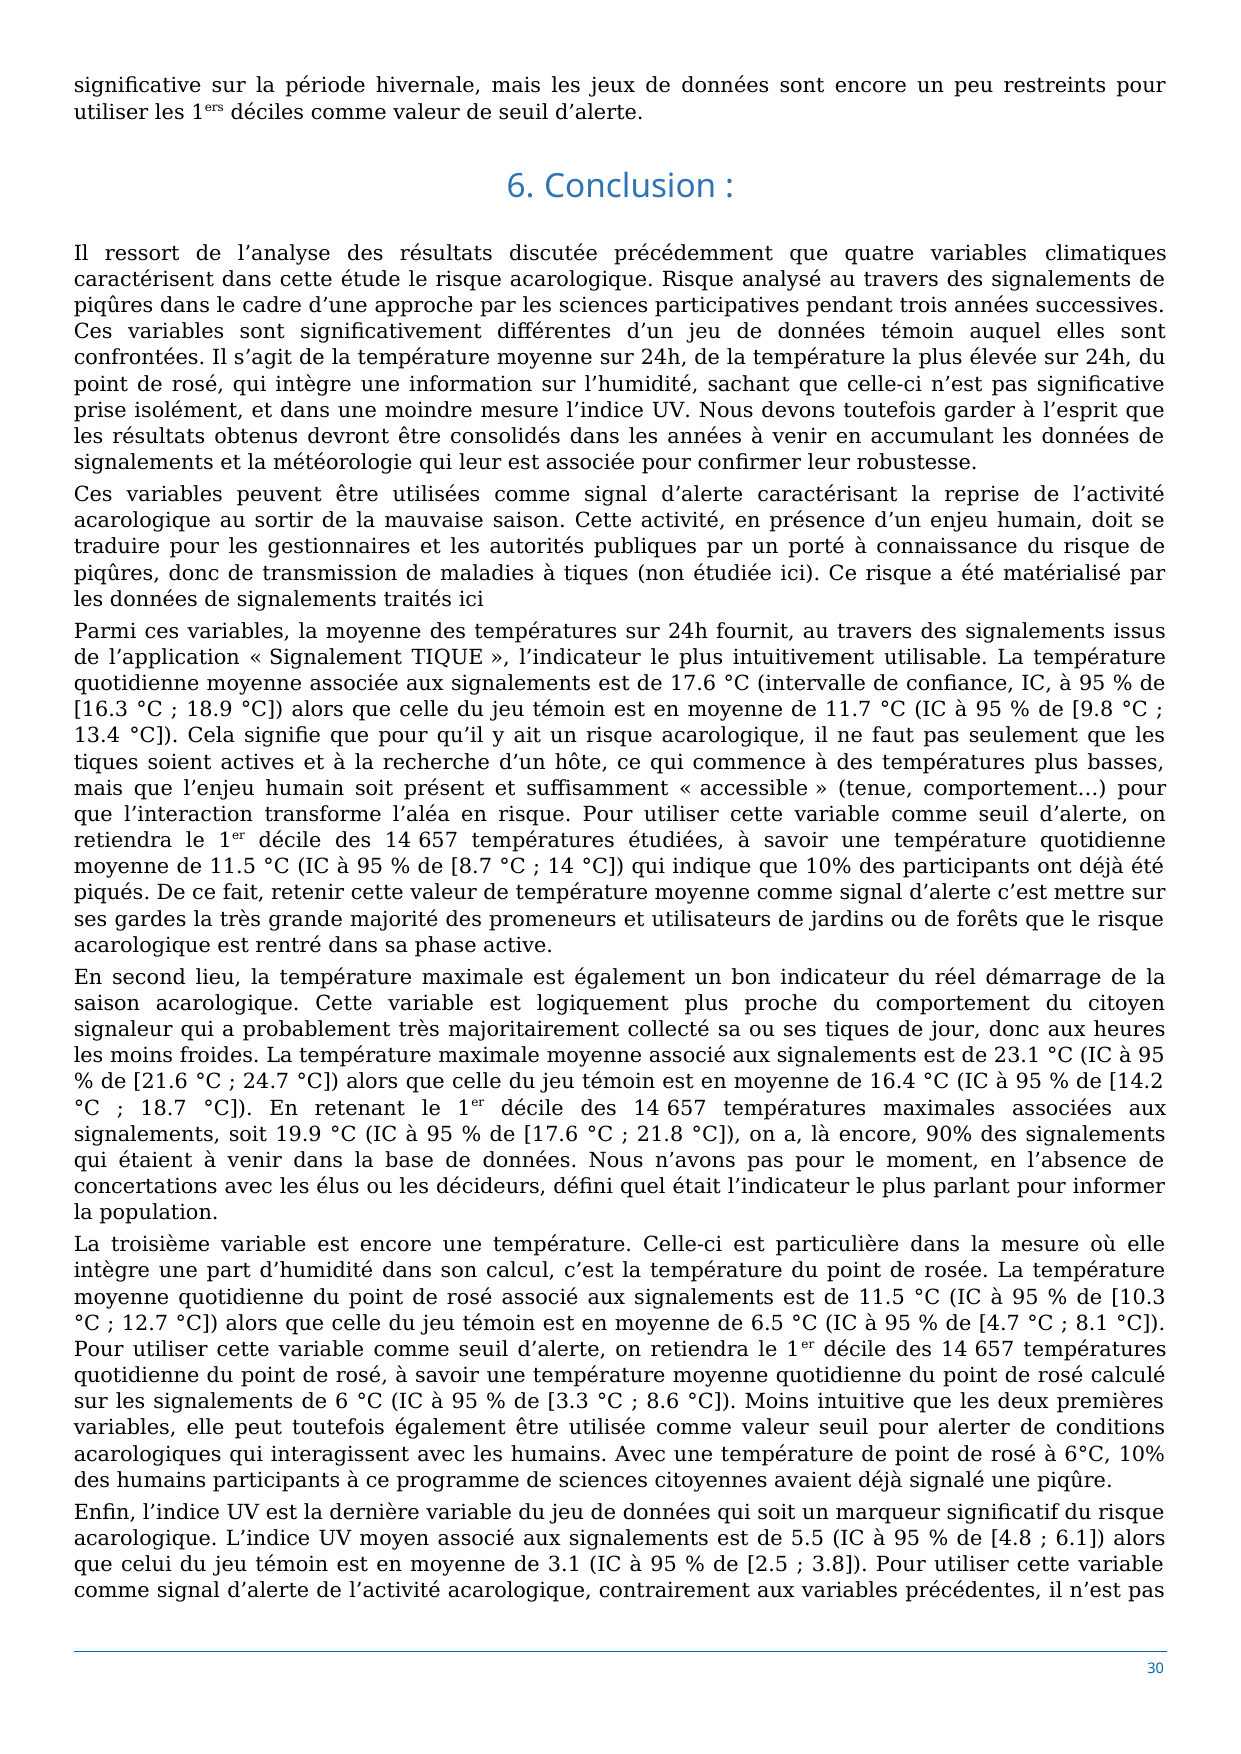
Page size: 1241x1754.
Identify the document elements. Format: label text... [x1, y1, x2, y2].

text Parmi ces variables, la moyenne des températures sur 24h fournit, au travers des signalements issus de l’application « Signalement TIQUE », l’indicateur le plus intuitivement utilisable. La température quotidienne moyenne associée aux signalements est de 17.6 °C (intervalle de confiance, IC, à 95 % de [16.3 °C ; 18.9 °C]) alors que celle du jeu témoin est en moyenne de 11.7 °C (IC à 95 % de [9.8 °C ; 13.4 °C]). Cela signifie que pour qu’il y ait un risque acarologique, il ne faut pas seulement que les tiques soient actives et à la recherche d’un hôte, ce qui commence à des températures plus basses, mais que l’enjeu humain soit présent et suffisamment « accessible » (tenue, comportement…) pour que l’interaction transforme l’aléa en risque. Pour utiliser cette variable comme seuil d’alerte, on retiendra le 1er décile des 14 657 températures étudiées, à savoir une température quotidienne moyenne de 11.5 °C (IC à 95 % de [8.7 °C ; 14 °C]) qui indique que 10% des participants ont déjà été piqués. De ce fait, retenir cette valeur de température moyenne comme signal d’alerte c’est mettre sur ses gardes la très grande majorité des promeneurs et utilisateurs de jardins ou de forêts que le risque acarologique est rentré dans sa phase active. [73, 619, 1167, 957]
text Il ressort de l’analyse des résultats discutée précédemment que quatre variables climatiques caractérisent dans cette étude le risque acarologique. Risque analysé au travers des signalements de piqûres dans le cadre d’une approche par les sciences participatives pendant trois années successives. Ces variables sont significativement différentes d’un jeu de données témoin auquel elles sont confrontées. Il s’agit de la température moyenne sur 24h, de la température la plus élevée sur 24h, du point de rosé, qui intègre une information sur l’humidité, sachant que celle-ci n’est pas significative prise isolément, et dans une moindre mesure l’indice UV. Nous devons toutefois garder à l’esprit que les résultats obtenus devront être consolidés dans les années à venir en accumulant les données de signalements et la météorologie qui leur est associée pour confirmer leur robustesse. [73, 241, 1167, 474]
text La troisième variable est encore une température. Celle-ci est particulière dans la mesure où elle intègre une part d’humidité dans son calcul, c’est la température du point de rosée. La température moyenne quotidienne du point de rosé associé aux signalements est de 11.5 °C (IC à 95 % de [10.3 °C ; 12.7 °C]) alors que celle du jeu témoin est en moyenne de 6.5 °C (IC à 95 % de [4.7 °C ; 8.1 °C]). Pour utiliser cette variable comme seuil d’alerte, on retiendra le 1er décile des 14 657 températures quotidienne du point de rosé, à savoir une température moyenne quotidienne du point de rosé calculé sur les signalements de 6 °C (IC à 95 % de [3.3 °C ; 8.6 °C]). Moins intuitive que les deux premières variables, elle peut toutefois également être utilisée comme valeur seuil pour alerter de conditions acarologiques qui interagissent avec les humains. Avec une température de point de rosé à 6°C, 10% des humains participants à ce programme de sciences citoyennes avaient déjà signalé une piqûre. [73, 1232, 1167, 1492]
subtitle Conclusion : [73, 162, 1167, 207]
text significative sur la période hivernale, mais les jeux de données sont encore un peu restreints pour utiliser les 1ers déciles comme valeur de seuil d’alerte. [73, 73, 1167, 124]
text En second lieu, la température maximale est également un bon indicateur du réel démarrage de la saison acarologique. Cette variable est logiquement plus proche du comportement du citoyen signaleur qui a probablement très majoritairement collecté sa ou ses tiques de jour, donc aux heures les moins froides. La température maximale moyenne associé aux signalements est de 23.1 °C (IC à 95 % de [21.6 °C ; 24.7 °C]) alors que celle du jeu témoin est en moyenne de 16.4 °C (IC à 95 % de [14.2 °C ; 18.7 °C]). En retenant le 1er décile des 14 657 températures maximales associées aux signalements, soit 19.9 °C (IC à 95 % de [17.6 °C ; 21.8 °C]), on a, là encore, 90% des signalements qui étaient à venir dans la base de données. Nous n’avons pas pour le moment, en l’absence de concertations avec les élus ou les décideurs, défini quel était l’indicateur le plus parlant pour informer la population. [73, 965, 1167, 1224]
text Enfin, l’indice UV est la dernière variable du jeu de données qui soit un marqueur significatif du risque acarologique. L’indice UV moyen associé aux signalements est de 5.5 (IC à 95 % de [4.8 ; 6.1]) alors que celui du jeu témoin est en moyenne de 3.1 (IC à 95 % de [2.5 ; 3.8]). Pour utiliser cette variable comme signal d’alerte de l’activité acarologique, contrairement aux variables précédentes, il n’est pas [73, 1500, 1167, 1603]
text Ces variables peuvent être utilisées comme signal d’alerte caractérisant la reprise de l’activité acarologique au sortir de la mauvaise saison. Cette activité, en présence d’un enjeu humain, doit se traduire pour les gestionnaires et les autorités publiques par un porté à connaissance du risque de piqûres, donc de transmission de maladies à tiques (non étudiée ici). Ce risque a été matérialisé par les données de signalements traités ici [73, 482, 1167, 611]
